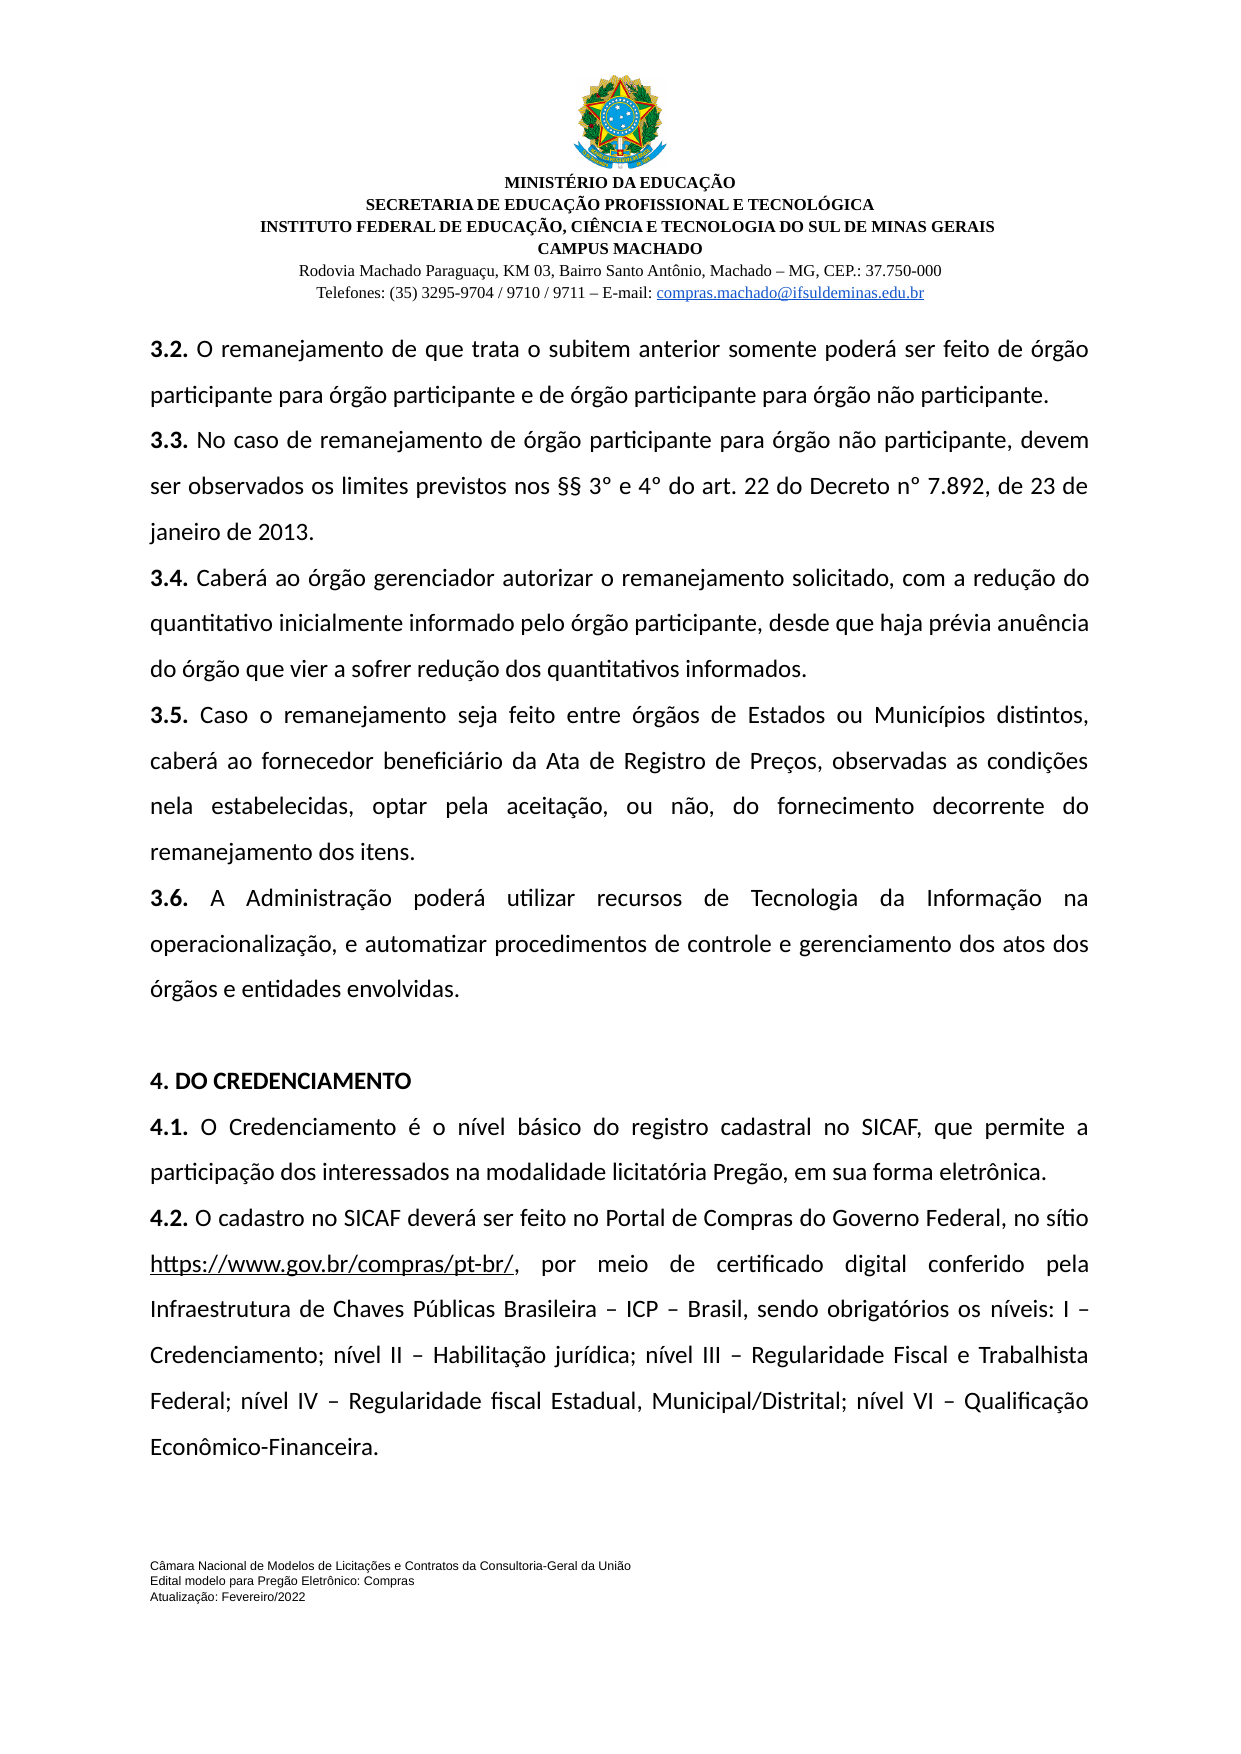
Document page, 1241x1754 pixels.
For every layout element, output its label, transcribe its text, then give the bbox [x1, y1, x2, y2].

text 4.2. O cadastro no SICAF deverá ser feito no Portal de Compras do Governo Federal, no sítio https://www.gov.br/compras/pt-br/, por meio de certificado digital conferido pela Infraestrutura de Chaves Públicas Brasileira – ICP – Brasil, sendo obrigatórios os níveis: I – Credenciamento; nível II – Habilitação jurídica; nível III – Regularidade Fiscal e Trabalhista Federal; nível IV – Regularidade fiscal Estadual, Municipal/Distrital; nível VI – Qualificação Econômico-Financeira. [150, 1202, 1090, 1461]
text 4. DO CREDENCIAMENTO [150, 1065, 1090, 1095]
picture [613, 164, 628, 169]
text 3.4. Caberá ao órgão gerenciador autorizar o remanejamento solicitado, com a redução do quantitativo inicialmente informado pelo órgão participante, desde que haja prévia anuência do órgão que vier a sofrer redução dos quantitativos informados. [150, 562, 1090, 684]
picture [639, 150, 650, 156]
text 3.2. O remanejamento de que trata o subitem anterior somente poderá ser feito de órgão participante para órgão participante e de órgão participante para órgão não participante. [150, 333, 1090, 409]
picture [573, 75, 667, 169]
text 3.5. Caso o remanejamento seja feito entre órgãos de Estados ou Municípios distintos, caberá ao fornecedor beneficiário da Ata de Registro de Preços, observadas as condições nela estabelecidas, optar pela aceitação, ou não, do fornecimento decorrente do remanejamento dos itens. [150, 699, 1090, 867]
text 4.1. O Credenciamento é o nível básico do registro cadastral no SICAF, que permite a participação dos interessados na modalidade licitatória Pregão, em sua forma eletrônica. [150, 1111, 1090, 1187]
text 3.3. No caso de remanejamento de órgão participante para órgão não participante, devem ser observados os limites previstos nos §§ 3º e 4º do art. 22 do Decreto nº 7.892, de 23 de janeiro de 2013. [150, 425, 1090, 547]
text 3.6. A Administração poderá utilizar recursos de Tecnologia da Informação na operacionalização, e automatizar procedimentos de controle e gerenciamento dos atos dos órgãos e entidades envolvidas. [150, 882, 1090, 1004]
